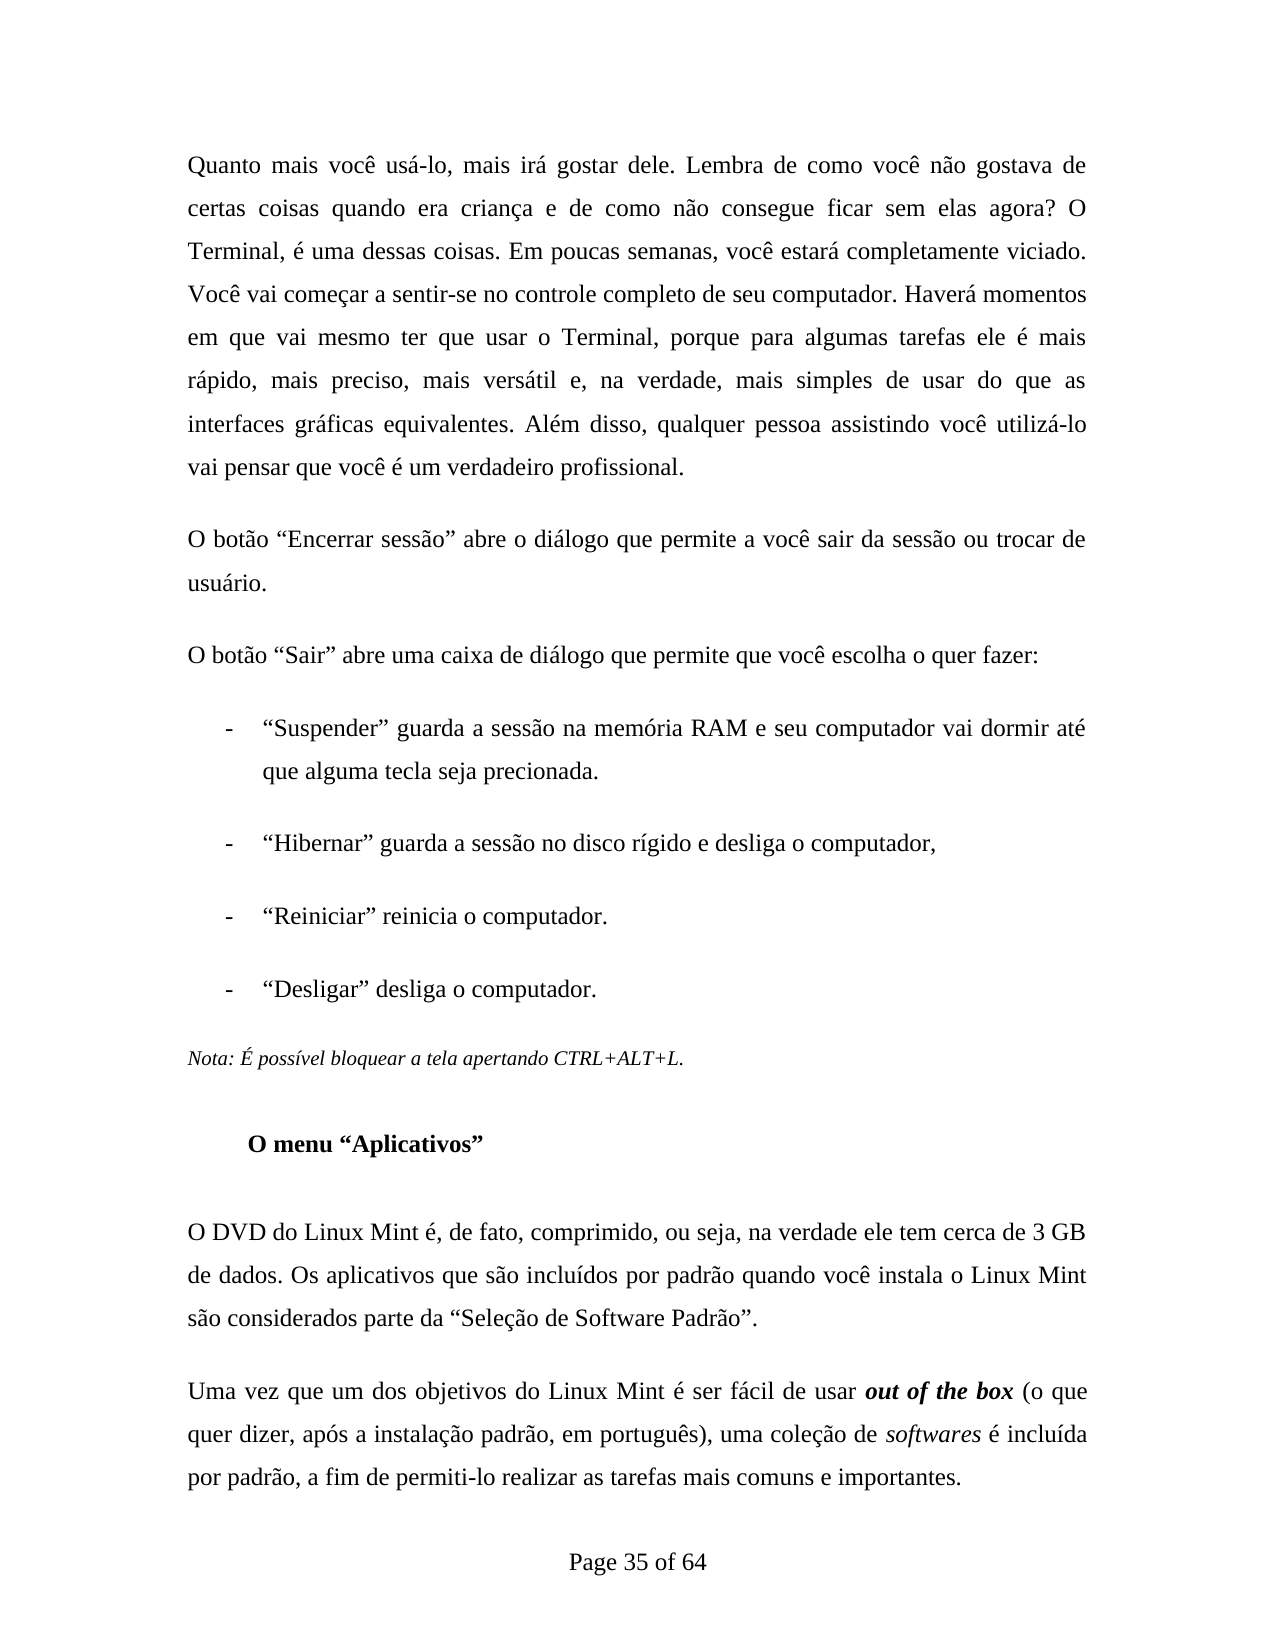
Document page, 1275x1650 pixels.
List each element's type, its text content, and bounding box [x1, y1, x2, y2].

list “Suspender” guarda a sessão na memória RAM e seu computador vai dormir até que alguma tecla seja precionada. [225, 713, 1087, 785]
text Nota: É possível bloquear a tela apertando CTRL+ALT+L. [187, 1046, 1087, 1070]
text O botão “Sair” abre uma caixa de diálogo que permite que você escolha o quer fazer: [187, 640, 1087, 669]
list “Reiniciar” reinicia o computador. [225, 901, 1087, 930]
text O DVD do Linux Mint é, de fato, comprimido, ou seja, na verdade ele tem cerca de 3 GB de dados. Os aplicativos que são incluídos por padrão quando você instala o Linux Mint são considerados parte da “Seleção de Software Padrão”. [187, 1217, 1087, 1332]
list “Desligar” desliga o computador. [225, 974, 1087, 1002]
list “Hibernar” guarda a sessão no disco rígido e desliga o computador, [225, 828, 1087, 857]
text O botão “Encerrar sessão” abre o diálogo que permite a você sair da sessão ou trocar de usuário. [187, 524, 1087, 596]
text Quanto mais você usá-lo, mais irá gostar dele. Lembra de como você não gostava de certas coisas quando era criança e de como não consegue ficar sem elas agora? O Terminal, é uma dessas coisas. Em poucas semanas, você estará completamente viciado. Você vai começar a sentir-se no controle completo de seu computador. Haverá momentos em que vai mesmo ter que usar o Terminal, porque para algumas tarefas ele é mais rápido, mais preciso, mais versátil e, na verdade, mais simples de usar do que as interfaces gráficas equivalentes. Além disso, qualquer pessoa assistindo você utilizá-lo vai pensar que você é um verdadeiro profissional. [187, 150, 1087, 481]
subtitle O menu “Aplicativos” [187, 1129, 1087, 1158]
text Uma vez que um dos objetivos do Linux Mint é ser fácil de usar out of the box (o que quer dizer, após a instalação padrão, em português), uma coleção de softwares é incluída por padrão, a fim de permiti-lo realizar as tarefas mais comuns e importantes. [187, 1376, 1087, 1491]
